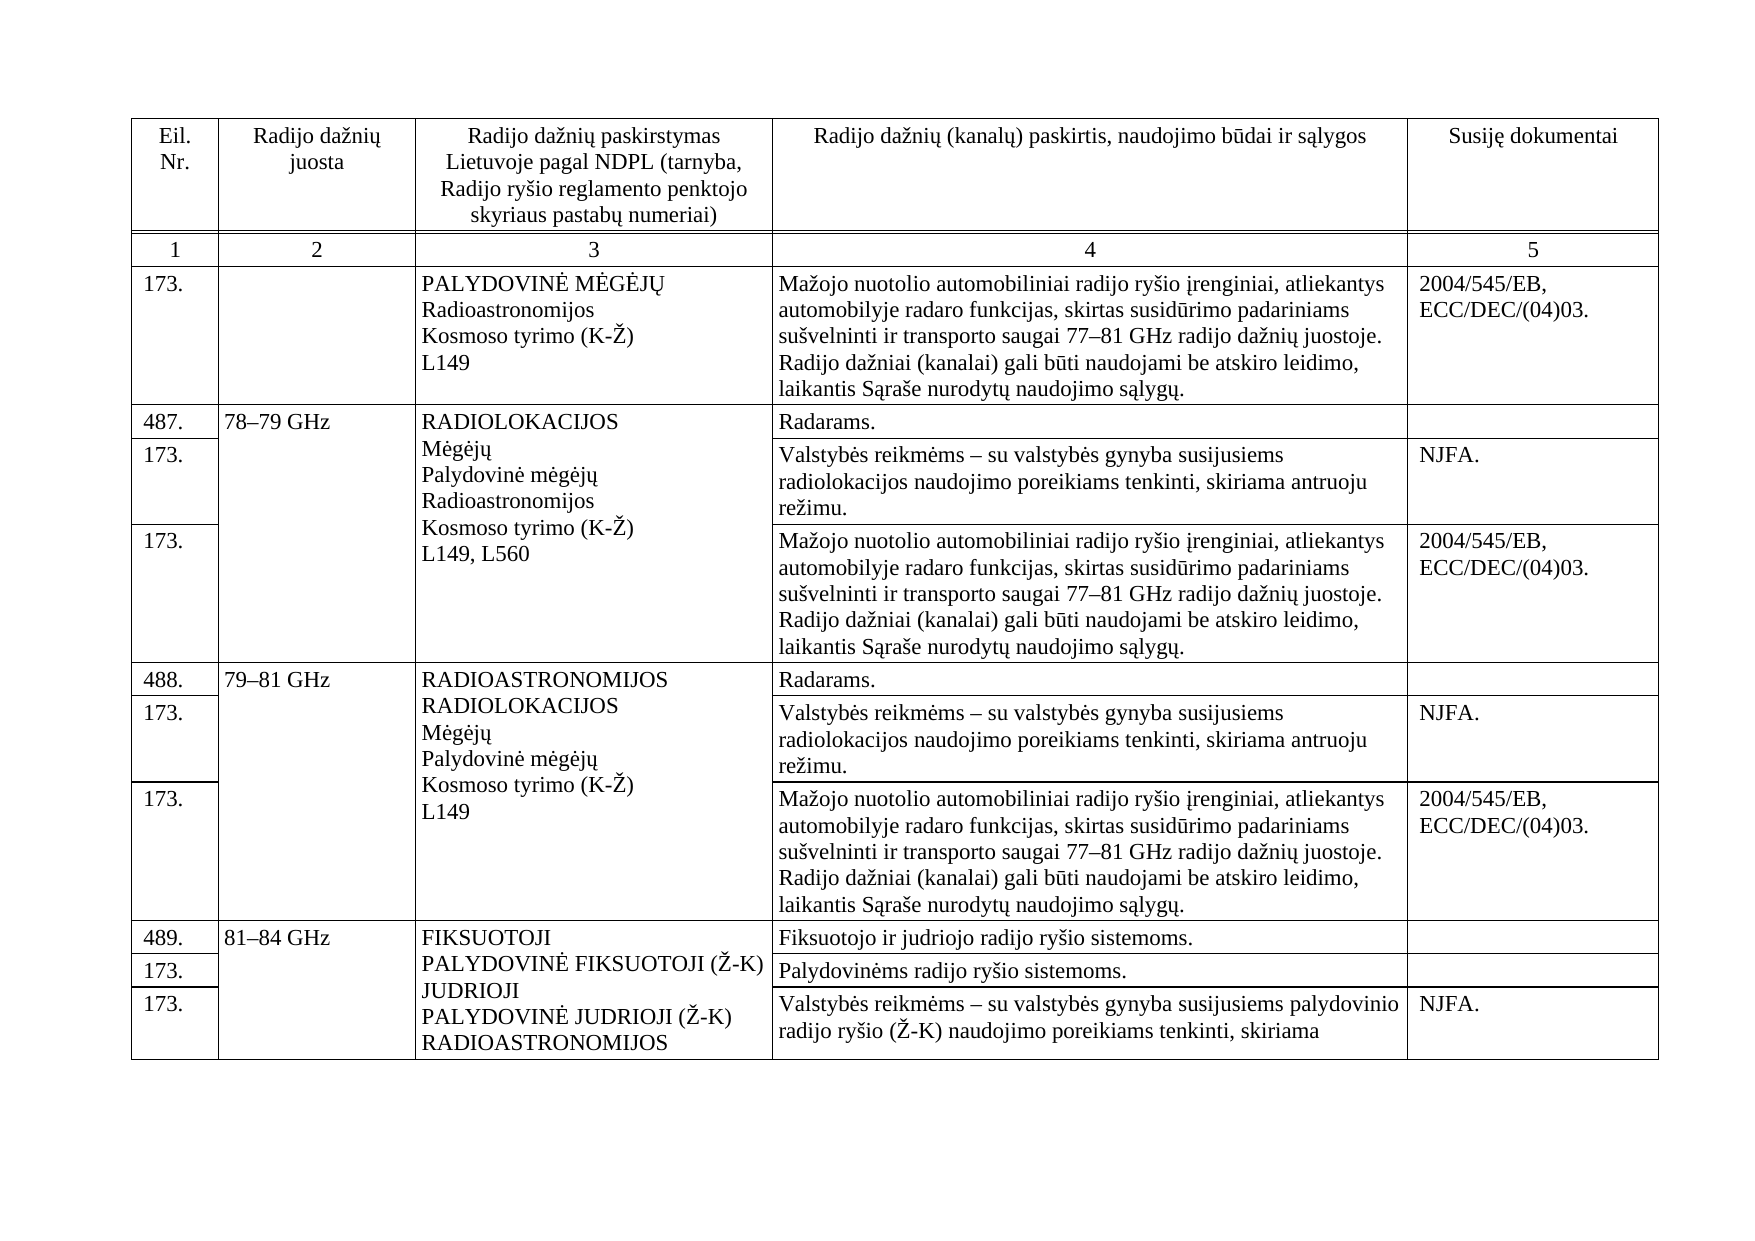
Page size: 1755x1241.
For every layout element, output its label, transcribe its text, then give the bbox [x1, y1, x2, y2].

table_cell 81–84 GHz [219, 921, 415, 1059]
table_cell Mažojo nuotolio automobiliniai radijo ryšio įrenginiai, atliekantys automobilyje radaro funkcijas, skirtas susidūrimo padariniams sušvelninti ir transporto saugai 77–81 GHz radijo dažnių juostoje. Radijo dažniai (kanalai) gali būti naudojami be atskiro leidimo, laikantis Sąraše nurodytų naudojimo sąlygų. [773, 525, 1407, 662]
table_header Radijo dažnių paskirstymas Lietuvoje pagal NDPL (tarnyba, Radijo ryšio reglamento penktojo skyriaus pastabų numeriai) [416, 119, 772, 230]
table_cell 4 [773, 234, 1407, 266]
table_header Susiję dokumentai [1408, 119, 1658, 230]
table_cell 173. [132, 954, 218, 986]
table_cell 173. [132, 439, 218, 523]
table_cell [1408, 921, 1658, 953]
table_cell NJFA. [1408, 988, 1658, 1059]
table_cell Mažojo nuotolio automobiliniai radijo ryšio įrenginiai, atliekantys automobilyje radaro funkcijas, skirtas susidūrimo padariniams sušvelninti ir transporto saugai 77–81 GHz radijo dažnių juostoje. Radijo dažniai (kanalai) gali būti naudojami be atskiro leidimo, laikantis Sąraše nurodytų naudojimo sąlygų. [773, 267, 1407, 404]
table_cell 5 [1408, 234, 1658, 266]
table_cell 2004/545/EB, ECC/DEC/(04)03. [1408, 267, 1658, 404]
table_cell 3 [416, 234, 772, 266]
table_cell 2004/545/EB, ECC/DEC/(04)03. [1408, 783, 1658, 920]
table_header Radijo dažnių juosta [219, 119, 415, 230]
table_cell FIKSUOTOJI PALYDOVINĖ FIKSUOTOJI (Ž-K) JUDRIOJI PALYDOVINĖ JUDRIOJI (Ž-K) RADIOASTRONOMIJOS [416, 921, 772, 1059]
table_cell 173. [132, 783, 218, 920]
table_cell [1408, 663, 1658, 695]
table_header Radijo dažnių (kanalų) paskirtis, naudojimo būdai ir sąlygos [773, 119, 1407, 230]
table_cell Radarams. [773, 405, 1407, 438]
table_cell RADIOLOKACIJOS Mėgėjų Palydovinė mėgėjų Radioastronomijos Kosmoso tyrimo (K-Ž) L149, L560 [416, 405, 772, 662]
table_cell 173. [132, 988, 218, 1059]
table_cell Radarams. [773, 663, 1407, 695]
table_cell Palydovinėms radijo ryšio sistemoms. [773, 954, 1407, 986]
table_cell 2 [219, 234, 415, 266]
table_cell [1408, 405, 1658, 438]
table_cell 2004/545/EB, ECC/DEC/(04)03. [1408, 525, 1658, 662]
table_cell 79–81 GHz [219, 663, 415, 920]
table_cell Fiksuotojo ir judriojo radijo ryšio sistemoms. [773, 921, 1407, 953]
table_cell NJFA. [1408, 439, 1658, 523]
table_cell PALYDOVINĖ MĖGĖJŲ Radioastronomijos Kosmoso tyrimo (K-Ž) L149 [416, 267, 772, 404]
table_cell Mažojo nuotolio automobiliniai radijo ryšio įrenginiai, atliekantys automobilyje radaro funkcijas, skirtas susidūrimo padariniams sušvelninti ir transporto saugai 77–81 GHz radijo dažnių juostoje. Radijo dažniai (kanalai) gali būti naudojami be atskiro leidimo, laikantis Sąraše nurodytų naudojimo sąlygų. [773, 783, 1407, 920]
table_cell 78–79 GHz [219, 405, 415, 662]
table_cell Valstybės reikmėms – su valstybės gynyba susijusiems radiolokacijos naudojimo poreikiams tenkinti, skiriama antruoju režimu. [773, 439, 1407, 523]
table_cell 1 [132, 234, 218, 266]
table_cell Valstybės reikmėms – su valstybės gynyba susijusiems palydovinio radijo ryšio (Ž-K) naudojimo poreikiams tenkinti, skiriama [773, 988, 1407, 1059]
table_cell 173. [132, 267, 218, 404]
table_cell Valstybės reikmėms – su valstybės gynyba susijusiems radiolokacijos naudojimo poreikiams tenkinti, skiriama antruoju režimu. [773, 696, 1407, 781]
table_cell 488. [132, 663, 218, 695]
table_cell 173. [132, 525, 218, 662]
table_cell NJFA. [1408, 696, 1658, 781]
table_cell 489. [132, 921, 218, 953]
table_cell [219, 267, 415, 404]
table_cell [1408, 954, 1658, 986]
table_header Eil. Nr. [132, 119, 218, 230]
table_cell 173. [132, 696, 218, 781]
table_cell RADIOASTRONOMIJOS RADIOLOKACIJOS Mėgėjų Palydovinė mėgėjų Kosmoso tyrimo (K-Ž) L149 [416, 663, 772, 920]
table_cell 487. [132, 405, 218, 438]
